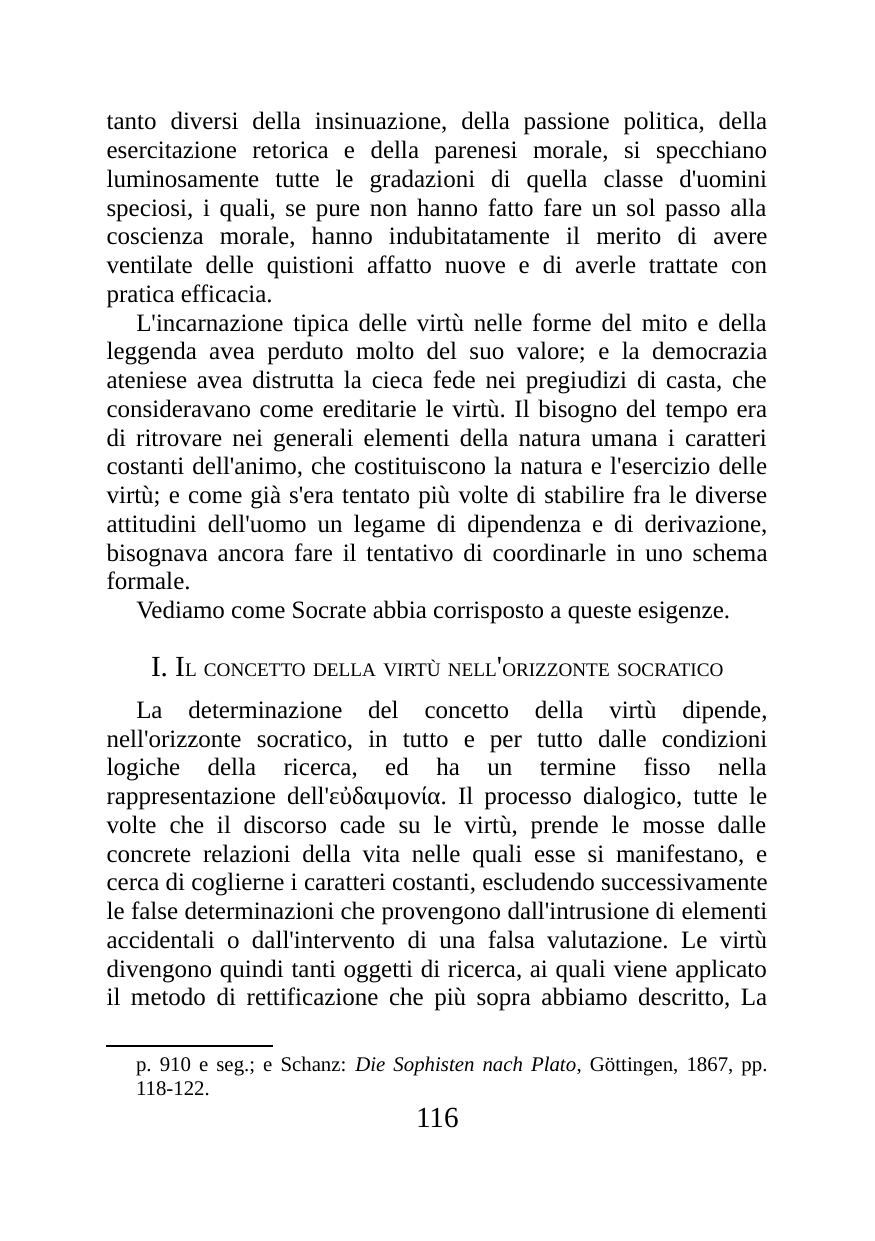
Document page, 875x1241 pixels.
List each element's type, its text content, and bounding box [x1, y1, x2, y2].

subtitle I. Il concetto della virtù nell'orizzonte socratico [106, 649, 768, 682]
text tanto diversi della insinuazione, della passione politica, della esercitazione retorica e della parenesi morale, si specchiano luminosamente tutte le gradazioni di quella classe d'uomini speciosi, i quali, se pure non hanno fatto fare un sol passo alla coscienza morale, hanno indubitatamente il merito di avere ventilate delle quistioni affatto nuove e di averle trattate con pratica efficacia. [106, 106, 768, 308]
text La determinazione del concetto della virtù dipende, nell'orizzonte socratico, in tutto e per tutto dalle condizioni logiche della ricerca, ed ha un termine fisso nella rappresentazione dell'εὐδαιμονία. Il processo dialogico, tutte le volte che il discorso cade su le virtù, prende le mosse dalle concrete relazioni della vita nelle quali esse si manifestano, e cerca di coglierne i caratteri costanti, escludendo successivamente le false determinazioni che provengono dall'intrusione di elementi accidentali o dall'intervento di una falsa valutazione. Le virtù divengono quindi tanti oggetti di ricerca, ai quali viene applicato il metodo di rettificazione che più sopra abbiamo descritto, La [106, 695, 768, 1011]
text p. 910 e seg.; e Schanz: Die Sophisten nach Plato, Göttingen, 1867, pp. 118-122. [106, 1052, 768, 1100]
text L'incarnazione tipica delle virtù nelle forme del mito e della leggenda avea perduto molto del suo valore; e la democrazia ateniese avea distrutta la cieca fede nei pregiudizi di casta, che consideravano come ereditarie le virtù. Il bisogno del tempo era di ritrovare nei generali elementi della natura umana i caratteri costanti dell'animo, che costituiscono la natura e l'esercizio delle virtù; e come già s'era tentato più volte di stabilire fra le diverse attitudini dell'uomo un legame di dipendenza e di derivazione, bisognava ancora fare il tentativo di coordinarle in uno schema formale. [106, 308, 768, 595]
text Vediamo come Socrate abbia corrisposto a queste esigenze. [106, 595, 768, 624]
